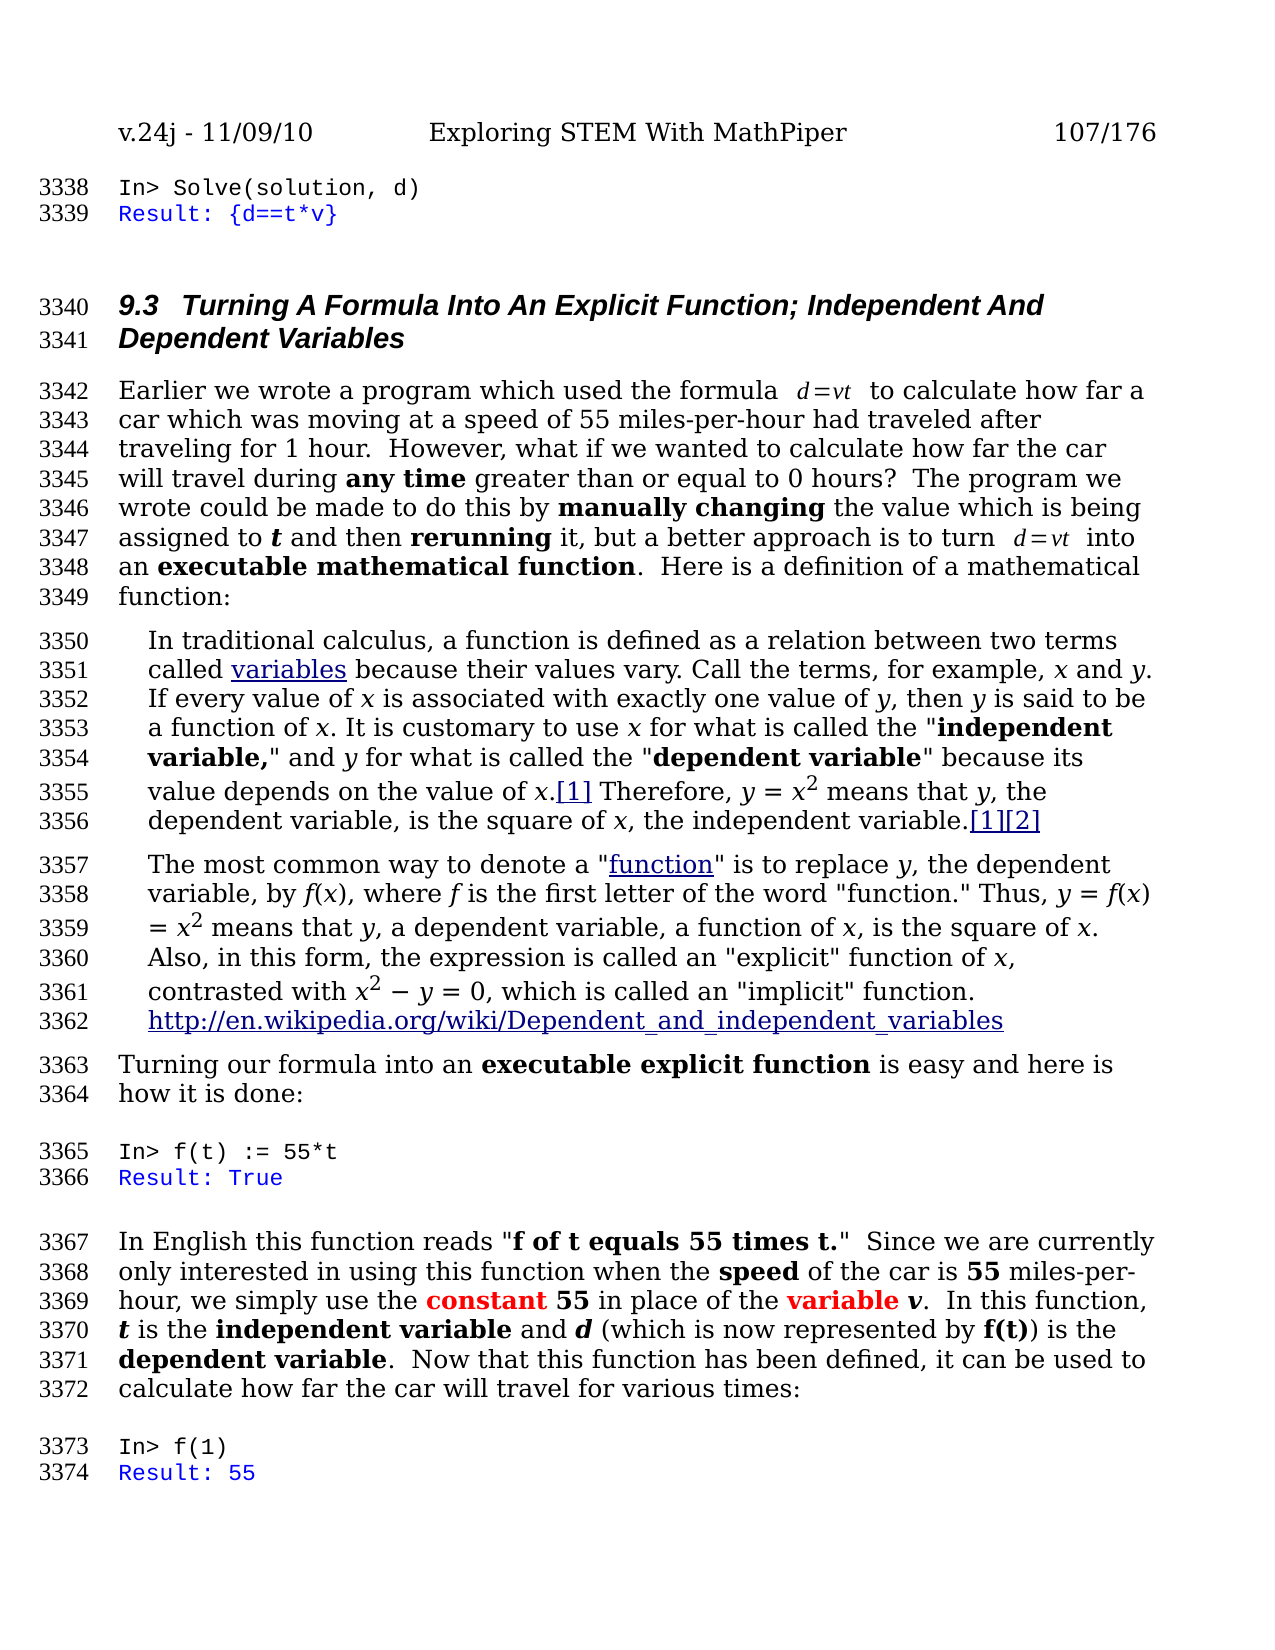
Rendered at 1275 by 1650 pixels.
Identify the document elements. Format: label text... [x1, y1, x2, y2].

text In> f(t) := 55*t [118, 1141, 1157, 1167]
text In English this function reads "f of t equals 55 times t." Since we are currently only interested in using this function when the speed of the car is 55 miles-per-hour, we simply use the constant 55 in place of the variable v. In this function, t is the independent variable and d (which is now represented by f(t)) is the dependent variable. Now that this function has been defined, it can be used to calculate how far the car will travel for various times: [118, 1227, 1157, 1403]
text Result: 55 [118, 1461, 1157, 1487]
subtitle Turning A Formula Into An Explicit Function; Independent And Dependent Variables [118, 288, 1157, 355]
text In traditional calculus, a function is defined as a relation between two terms called variables because their values vary. Call the terms, for example, x and y. If every value of x is associated with exactly one value of y, then y is said to be a function of x. It is customary to use x for what is called the "independent variable," and y for what is called the "dependent variable" because its value depends on the value of x.[1] Therefore, y = x2 means that y, the dependent variable, is the square of x, the independent variable.[1][2] [148, 626, 1157, 835]
text Result: True [118, 1167, 1157, 1192]
text The most common way to denote a "function" is to replace y, the dependent variable, by f(x), where f is the first letter of the word "function." Thus, y = f(x) = x2 means that y, a dependent variable, a function of x, is the square of x. Also, in this form, the expression is called an "explicit" function of x, contrasted with x2 − y = 0, which is called an "implicit" function. http://en.wikipedia.org/wiki/Dependent_and_independent_variables [148, 850, 1157, 1035]
text Earlier we wrote a program which used the formulato calculate how far a car which was moving at a speed of 55 miles-per-hour had traveled after traveling for 1 hour. However, what if we wanted to calculate how far the car will travel during any time greater than or equal to 0 hours? The program we wrote could be made to do this by manually changing the value which is being assigned to t and then rerunning it, but a better approach is to turninto an executable mathematical function. Here is a definition of a mathematical function: [118, 376, 1157, 611]
text Result: {d==t*v} [118, 203, 1157, 229]
text In> Solve(solution, d) [118, 177, 1157, 203]
text In> f(1) [118, 1435, 1157, 1461]
text Turning our formula into an executable explicit function is easy and here is how it is done: [118, 1050, 1157, 1109]
